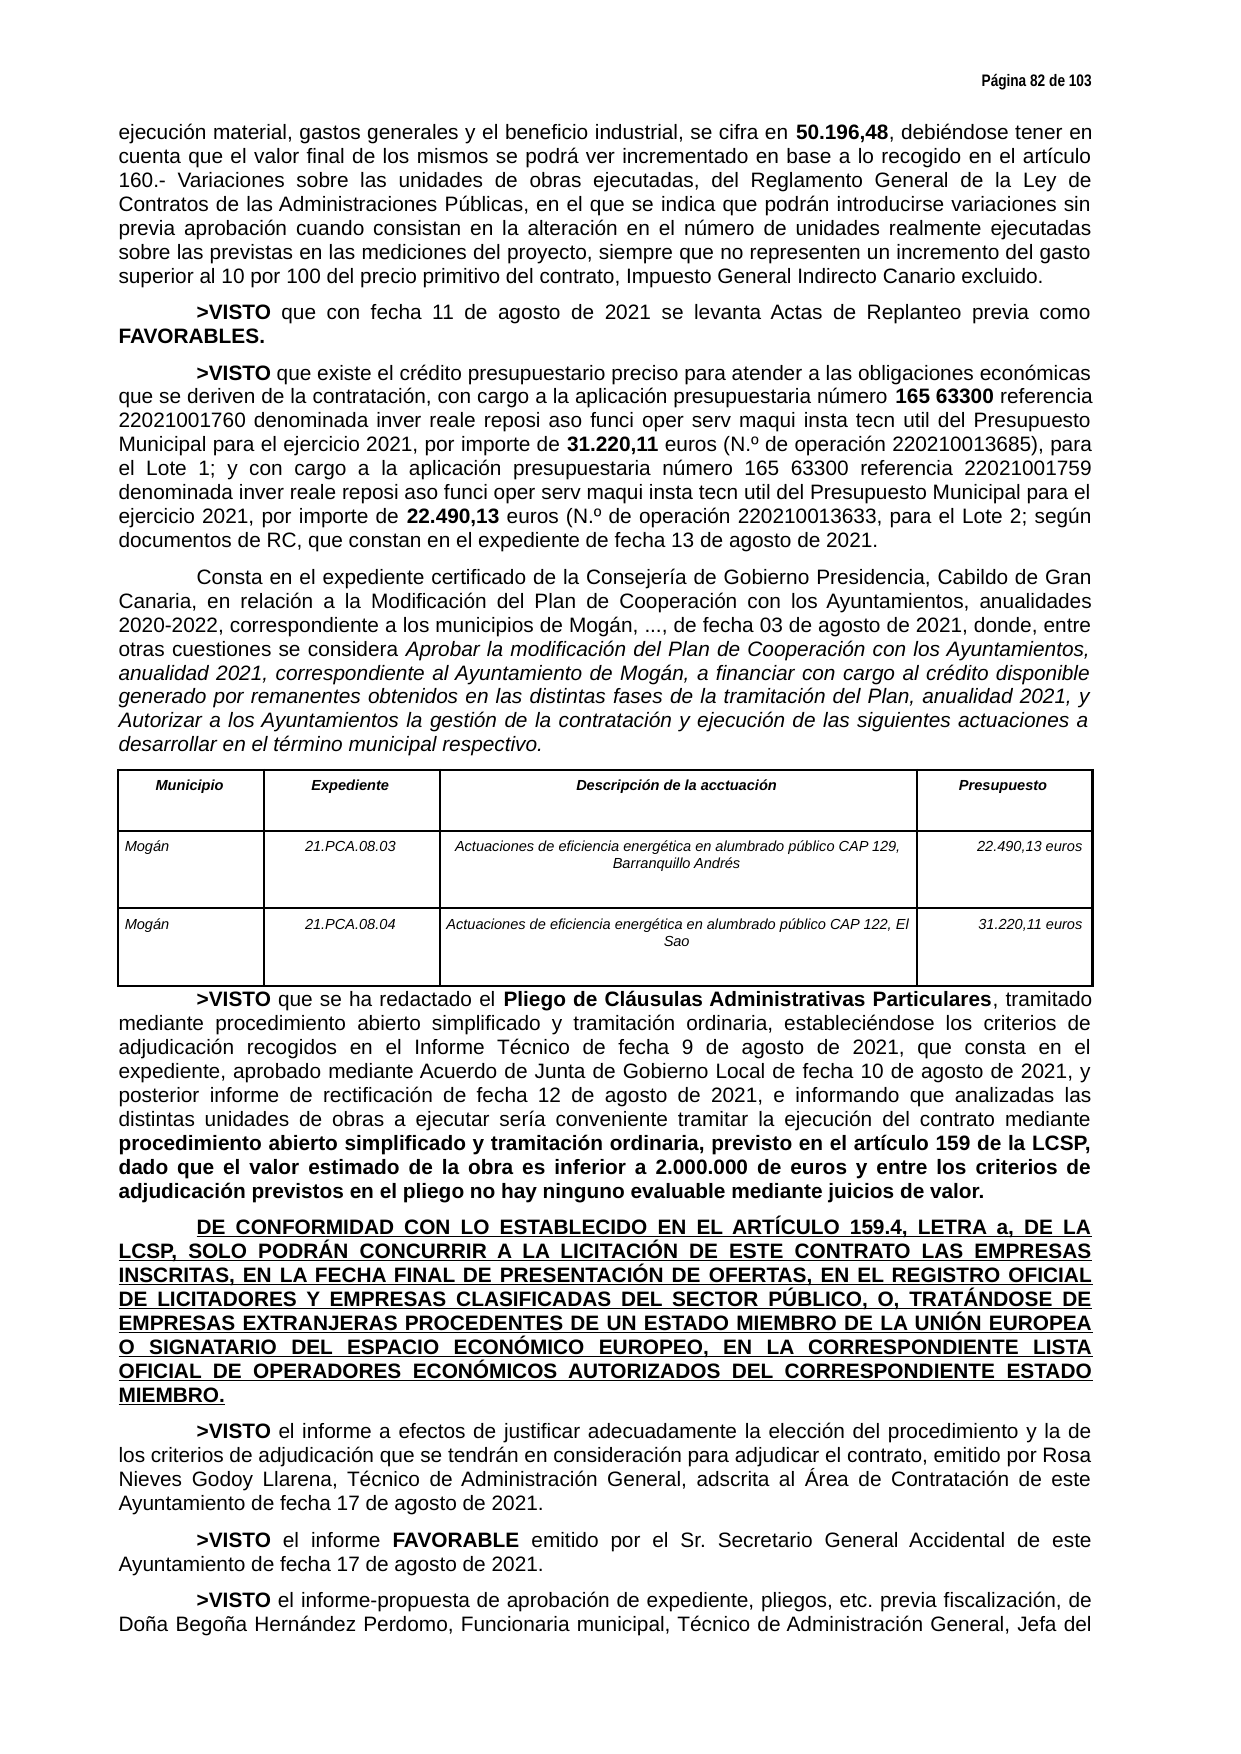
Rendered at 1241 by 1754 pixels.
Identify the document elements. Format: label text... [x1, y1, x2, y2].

table_cell Actuaciones de eficiencia energética en alumbrado público CAP 129, Barranquillo Andrés [441, 832, 916, 907]
table_header Presupuesto [918, 771, 1091, 829]
text >VISTO el informe-propuesta de aprobación de expediente, pliegos, etc. previa fiscalización, de Doña Begoña Hernández Perdomo, Funcionaria municipal, Técnico de Administración General, Jefa del [118, 1588, 1092, 1636]
table_cell Actuaciones de eficiencia energética en alumbrado público CAP 122, El Sao [441, 909, 916, 985]
table_header Descripción de la acctuación [441, 771, 916, 829]
text Consta en el expediente certificado de la Consejería de Gobierno Presidencia, Cabildo de Gran Canaria, en relación a la Modificación del Plan de Cooperación con los Ayuntamientos, anualidades 2020-2022, correspondiente a los municipios de Mogán, ..., de fecha 03 de agosto de 2021, donde, entre otras cuestiones se considera Aprobar la modificación del Plan de Cooperación con los Ayuntamientos, anualidad 2021, correspondiente al Ayuntamiento de Mogán, a financiar con cargo al crédito disponible generado por remanentes obtenidos en las distintas fases de la tramitación del Plan, anualidad 2021, y Autorizar a los Ayuntamientos la gestión de la contratación y ejecución de las siguientes actuaciones a desarrollar en el término municipal respectivo. [118, 564, 1092, 756]
table_cell 22.490,13 euros [918, 832, 1091, 907]
text INSCRITAS, EN LA FECHA FINAL DE PRESENTACIÓN DE OFERTAS, EN EL REGISTRO OFICIAL [118, 1261, 1092, 1284]
text >VISTO el informe FAVORABLE emitido por el Sr. Secretario General Accidental de este Ayuntamiento de fecha 17 de agosto de 2021. [118, 1527, 1092, 1575]
table_header Municipio [119, 771, 263, 829]
table_cell 21.PCA.08.03 [265, 832, 439, 907]
table_cell 21.PCA.08.04 [265, 909, 439, 985]
text >VISTO que con fecha 11 de agosto de 2021 se levanta Actas de Replanteo previa como FAVORABLES. [118, 300, 1092, 348]
table_cell 31.220,11 euros [918, 909, 1091, 985]
text >VISTO el informe a efectos de justificar adecuadamente la elección del procedimiento y la de los criterios de adjudicación que se tendrán en consideración para adjudicar el contrato, emitido por Rosa Nieves Godoy Llarena, Técnico de Administración General, adscrita al Área de Contratación de este Ayuntamiento de fecha 17 de agosto de 2021. [118, 1419, 1092, 1515]
table_cell Mogán [119, 909, 263, 985]
text DE LICITADORES Y EMPRESAS CLASIFICADAS DEL SECTOR PÚBLICO, O, TRATÁNDOSE DE [118, 1285, 1092, 1308]
table_header Expediente [265, 771, 439, 829]
text >VISTO que se ha redactado el Pliego de Cláusulas Administrativas Particulares, tramitado mediante procedimiento abierto simplificado y tramitación ordinaria, estableciéndose los criterios de adjudicación recogidos en el Informe Técnico de fecha 9 de agosto de 2021, que consta en el expediente, aprobado mediante Acuerdo de Junta de Gobierno Local de fecha 10 de agosto de 2021, y posterior informe de rectificación de fecha 12 de agosto de 2021, e informando que analizadas las distintas unidades de obras a ejecutar sería conveniente tramitar la ejecución del contrato mediante procedimiento abierto simplificado y tramitación ordinaria, previsto en el artículo 159 de la LCSP, dado que el valor estimado de la obra es inferior a 2.000.000 de euros y entre los criterios de adjudicación previstos en el pliego no hay ninguno evaluable mediante juicios de valor. [118, 987, 1092, 1202]
text EMPRESAS EXTRANJERAS PROCEDENTES DE UN ESTADO MIEMBRO DE LA UNIÓN EUROPEA [118, 1309, 1092, 1332]
text OFICIAL DE OPERADORES ECONÓMICOS AUTORIZADOS DEL CORRESPONDIENTE ESTADO [118, 1357, 1092, 1380]
text >VISTO que existe el crédito presupuestario preciso para atender a las obligaciones económicas que se deriven de la contratación, con cargo a la aplicación presupuestaria número 165 63300 referencia 22021001760 denominada inver reale reposi aso funci oper serv maqui insta tecn util del Presupuesto Municipal para el ejercicio 2021, por importe de 31.220,11 euros (N.º de operación 220210013685), para el Lote 1; y con cargo a la aplicación presupuestaria número 165 63300 referencia 22021001759 denominada inver reale reposi aso funci oper serv maqui insta tecn util del Presupuesto Municipal para el ejercicio 2021, por importe de 22.490,13 euros (N.º de operación 220210013633, para el Lote 2; según documentos de RC, que constan en el expediente de fecha 13 de agosto de 2021. [118, 360, 1092, 552]
text MIEMBRO. [118, 1381, 1092, 1407]
text ejecución material, gastos generales y el beneficio industrial, se cifra en 50.196,48, debiéndose tener en cuenta que el valor final de los mismos se podrá ver incrementado en base a lo recogido en el artículo 160.- Variaciones sobre las unidades de obras ejecutadas, del Reglamento General de la Ley de Contratos de las Administraciones Públicas, en el que se indica que podrán introducirse variaciones sin previa aprobación cuando consistan en la alteración en el número de unidades realmente ejecutadas sobre las previstas en las mediciones del proyecto, siempre que no representen un incremento del gasto superior al 10 por 100 del precio primitivo del contrato, Impuesto General Indirecto Canario excluido. [118, 120, 1092, 287]
table_cell Mogán [119, 832, 263, 907]
text O SIGNATARIO DEL ESPACIO ECONÓMICO EUROPEO, EN LA CORRESPONDIENTE LISTA [118, 1333, 1092, 1356]
text DE CONFORMIDAD CON LO ESTABLECIDO EN EL ARTÍCULO 159.4, LETRA a, DE LA LCSP, SOLO PODRÁN CONCURRIR A LA LICITACIÓN DE ESTE CONTRATO LAS EMPRESAS [118, 1215, 1092, 1260]
